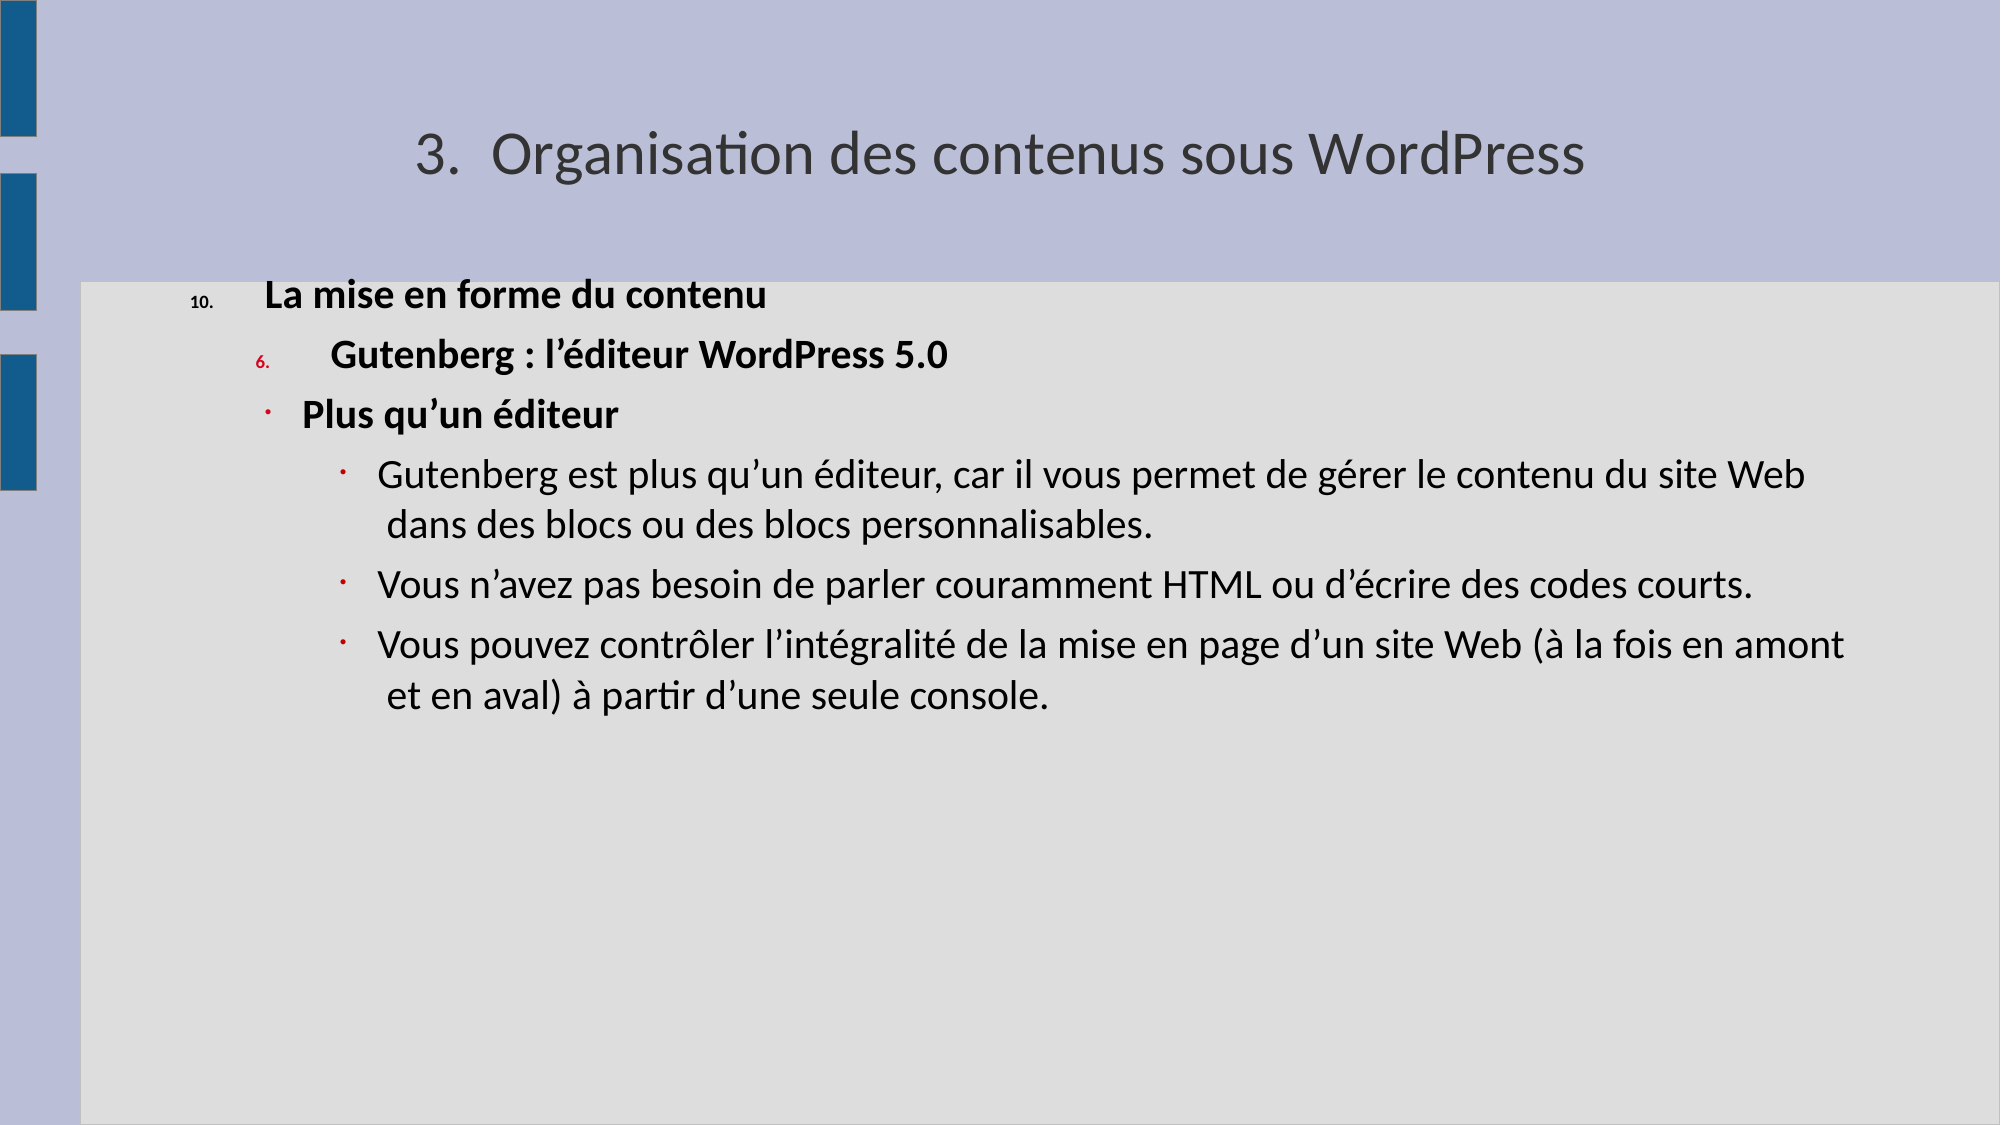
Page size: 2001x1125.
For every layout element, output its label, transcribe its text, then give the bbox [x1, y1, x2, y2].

title 3. Organisation des contenus sous WordPress [405, 109, 1595, 255]
text_box La mise en forme du contenu Gutenberg : l’éditeur WordPress 5.0 Plus qu’un éditeur Gutenberg est plus qu’un éditeur, car il vous permet de gérer le contenu du site Web dans des blocs ou des blocs personnalisables. Vous n’avez pas besoin de parler couramment HTML ou d’écrire des codes courts. Vous pouvez contrôler l’intégralité de la mise en page d’un site Web (à la fois en amont et en aval) à partir d’une seule console. [187, 255, 1848, 718]
